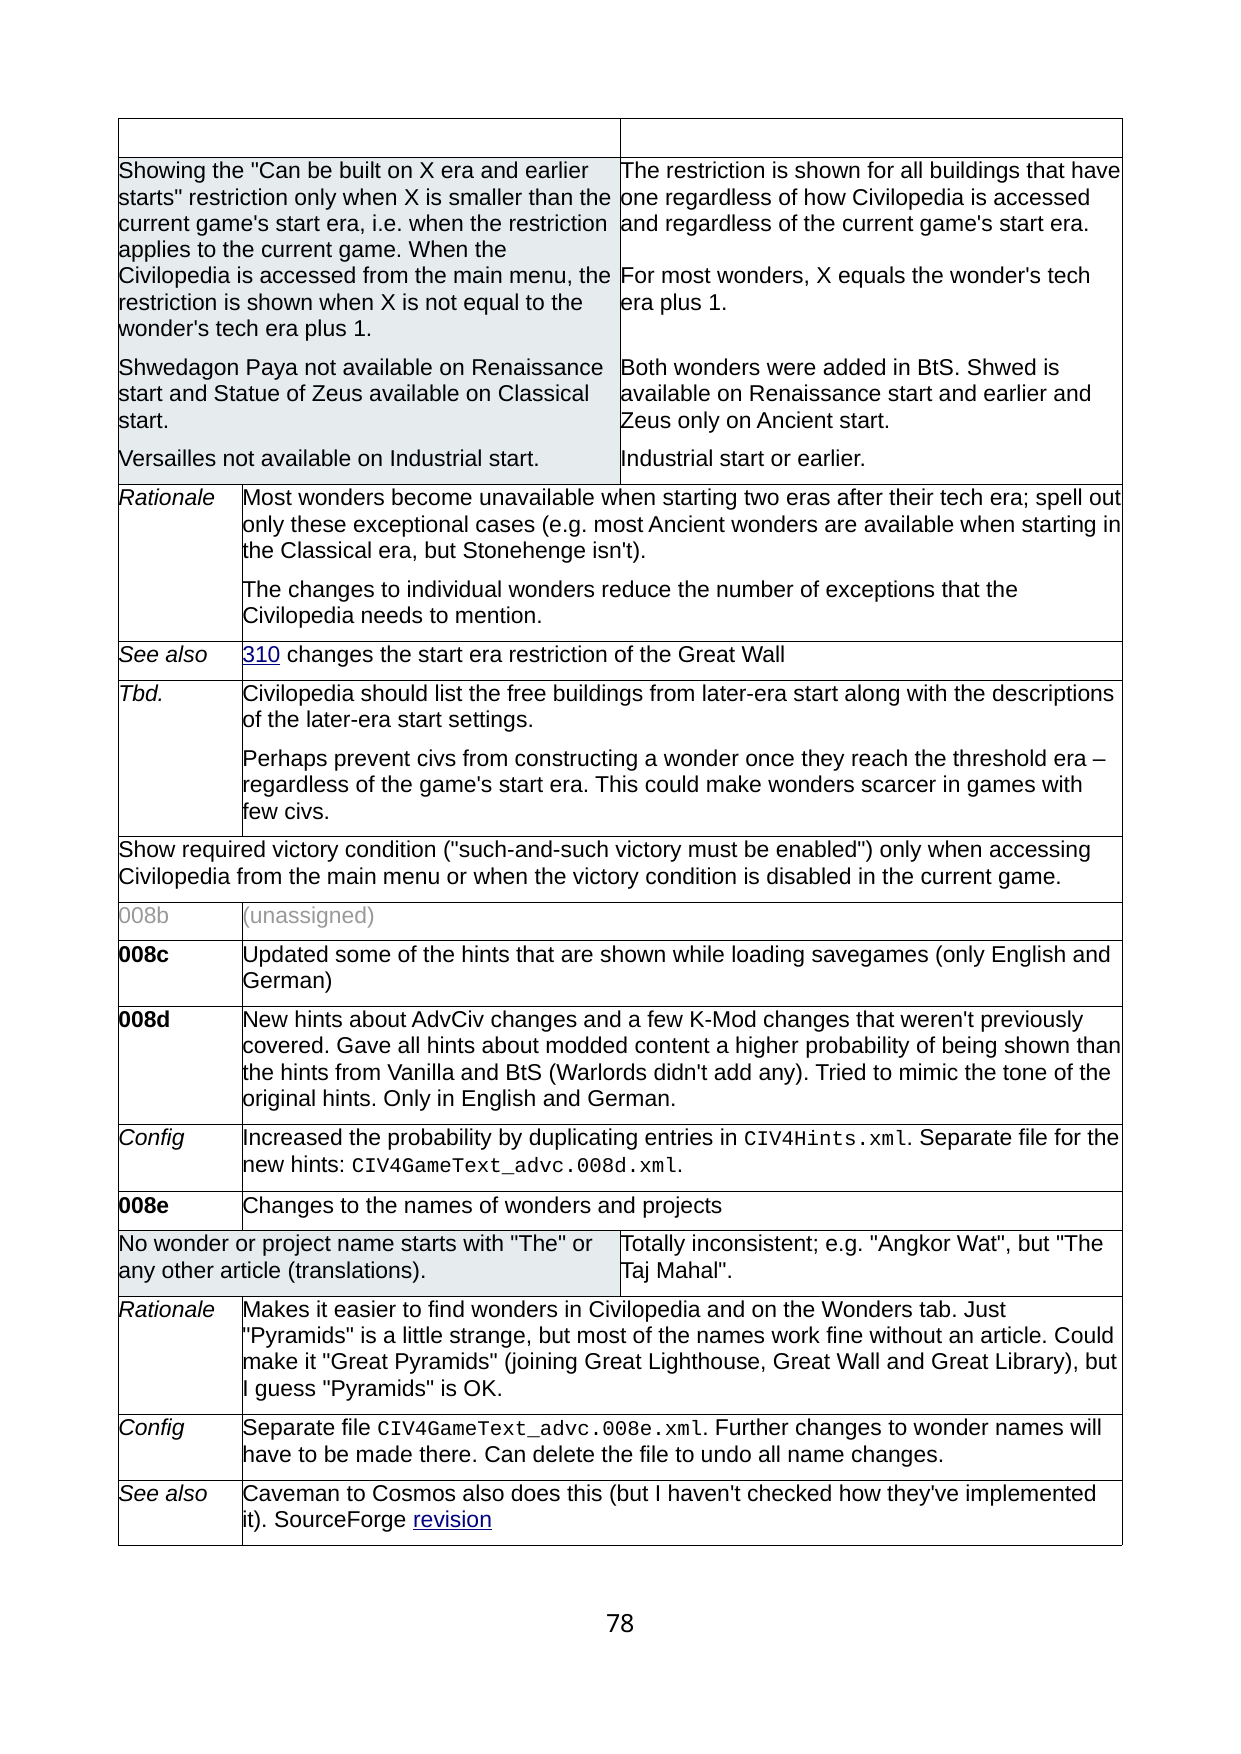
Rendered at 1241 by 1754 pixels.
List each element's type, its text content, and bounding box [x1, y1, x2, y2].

table_cell See also [119, 1481, 242, 1545]
table_cell Config [119, 1415, 242, 1480]
table_cell 008b [119, 903, 242, 940]
table_cell 310 changes the start era restriction of the Great Wall [243, 642, 1122, 680]
table_cell The restriction is shown for all buildings that have one regardless of how Civilopedia is accessed and regardless of the current game's start era. For most wonders, X equals the wonder's tech era plus 1. Both wonders were added in BtS. Shwed is available on Renaissance start and earlier and Zeus only on Ancient start. Industrial start or earlier. [621, 158, 1122, 484]
table_cell See also [119, 642, 242, 680]
table_cell Totally inconsistent; e.g. "Angkor Wat", but "The Taj Mahal". [621, 1231, 1122, 1296]
table_cell Separate file CIV4GameText_advc.008e.xml. Further changes to wonder names will have to be made there. Can delete the file to undo all name changes. [243, 1415, 1122, 1480]
table_cell (unassigned) [243, 903, 1122, 940]
table_cell 008d [119, 1007, 242, 1123]
table_cell Rationale [119, 1297, 242, 1413]
table_cell Changes to the names of wonders and projects [243, 1192, 1122, 1230]
table_cell Increased the probability by duplicating entries in CIV4Hints.xml. Separate file for the new hints: CIV4GameText_advc.008d.xml. [243, 1125, 1122, 1191]
table_cell Showing the "Can be built on X era and earlier starts" restriction only when X is smaller than the current game's start era, i.e. when the restriction applies to the current game. When the Civilopedia is accessed from the main menu, the restriction is shown when X is not equal to the wonder's tech era plus 1. Shwedagon Paya not available on Renaissance start and Statue of Zeus available on Classical start. Versailles not available on Industrial start. [119, 158, 620, 484]
table_cell Tbd. [119, 681, 242, 836]
table_cell 008c [119, 941, 242, 1006]
table_cell [621, 119, 1122, 157]
table_cell Makes it easier to find wonders in Civilopedia and on the Wonders tab. Just "Pyramids" is a little strange, but most of the names work fine without an article. Could make it "Great Pyramids" (joining Great Lighthouse, Great Wall and Great Library), but I guess "Pyramids" is OK. [243, 1297, 1122, 1413]
table_cell 008e [119, 1192, 242, 1230]
table_cell No wonder or project name starts with "The" or any other article (translations). [119, 1231, 620, 1296]
table_cell [119, 119, 620, 157]
table_cell Show required victory condition ("such-and-such victory must be enabled") only when accessing Civilopedia from the main menu or when the victory condition is disabled in the current game. [119, 837, 1122, 902]
table_cell New hints about AdvCiv changes and a few K-Mod changes that weren't previously covered. Gave all hints about modded content a higher probability of being shown than the hints from Vanilla and BtS (Warlords didn't add any). Tried to mimic the tone of the original hints. Only in English and German. [243, 1007, 1122, 1123]
table_cell Updated some of the hints that are shown while loading savegames (only English and German) [243, 941, 1122, 1006]
table_cell Civilopedia should list the free buildings from later-era start along with the descriptions of the later-era start settings. Perhaps prevent civs from constructing a wonder once they reach the threshold era – regardless of the game's start era. This could make wonders scarcer in games with few civs. [243, 681, 1122, 836]
table_cell Caveman to Cosmos also does this (but I haven't checked how they've implemented it). SourceForge revision [243, 1481, 1122, 1545]
table_cell Most wonders become unavailable when starting two eras after their tech era; spell out only these exceptional cases (e.g. most Ancient wonders are available when starting in the Classical era, but Stonehenge isn't). The changes to individual wonders reduce the number of exceptions that the Civilopedia needs to mention. [243, 485, 1122, 641]
table_cell Rationale [119, 485, 242, 641]
table_cell Config [119, 1125, 242, 1191]
